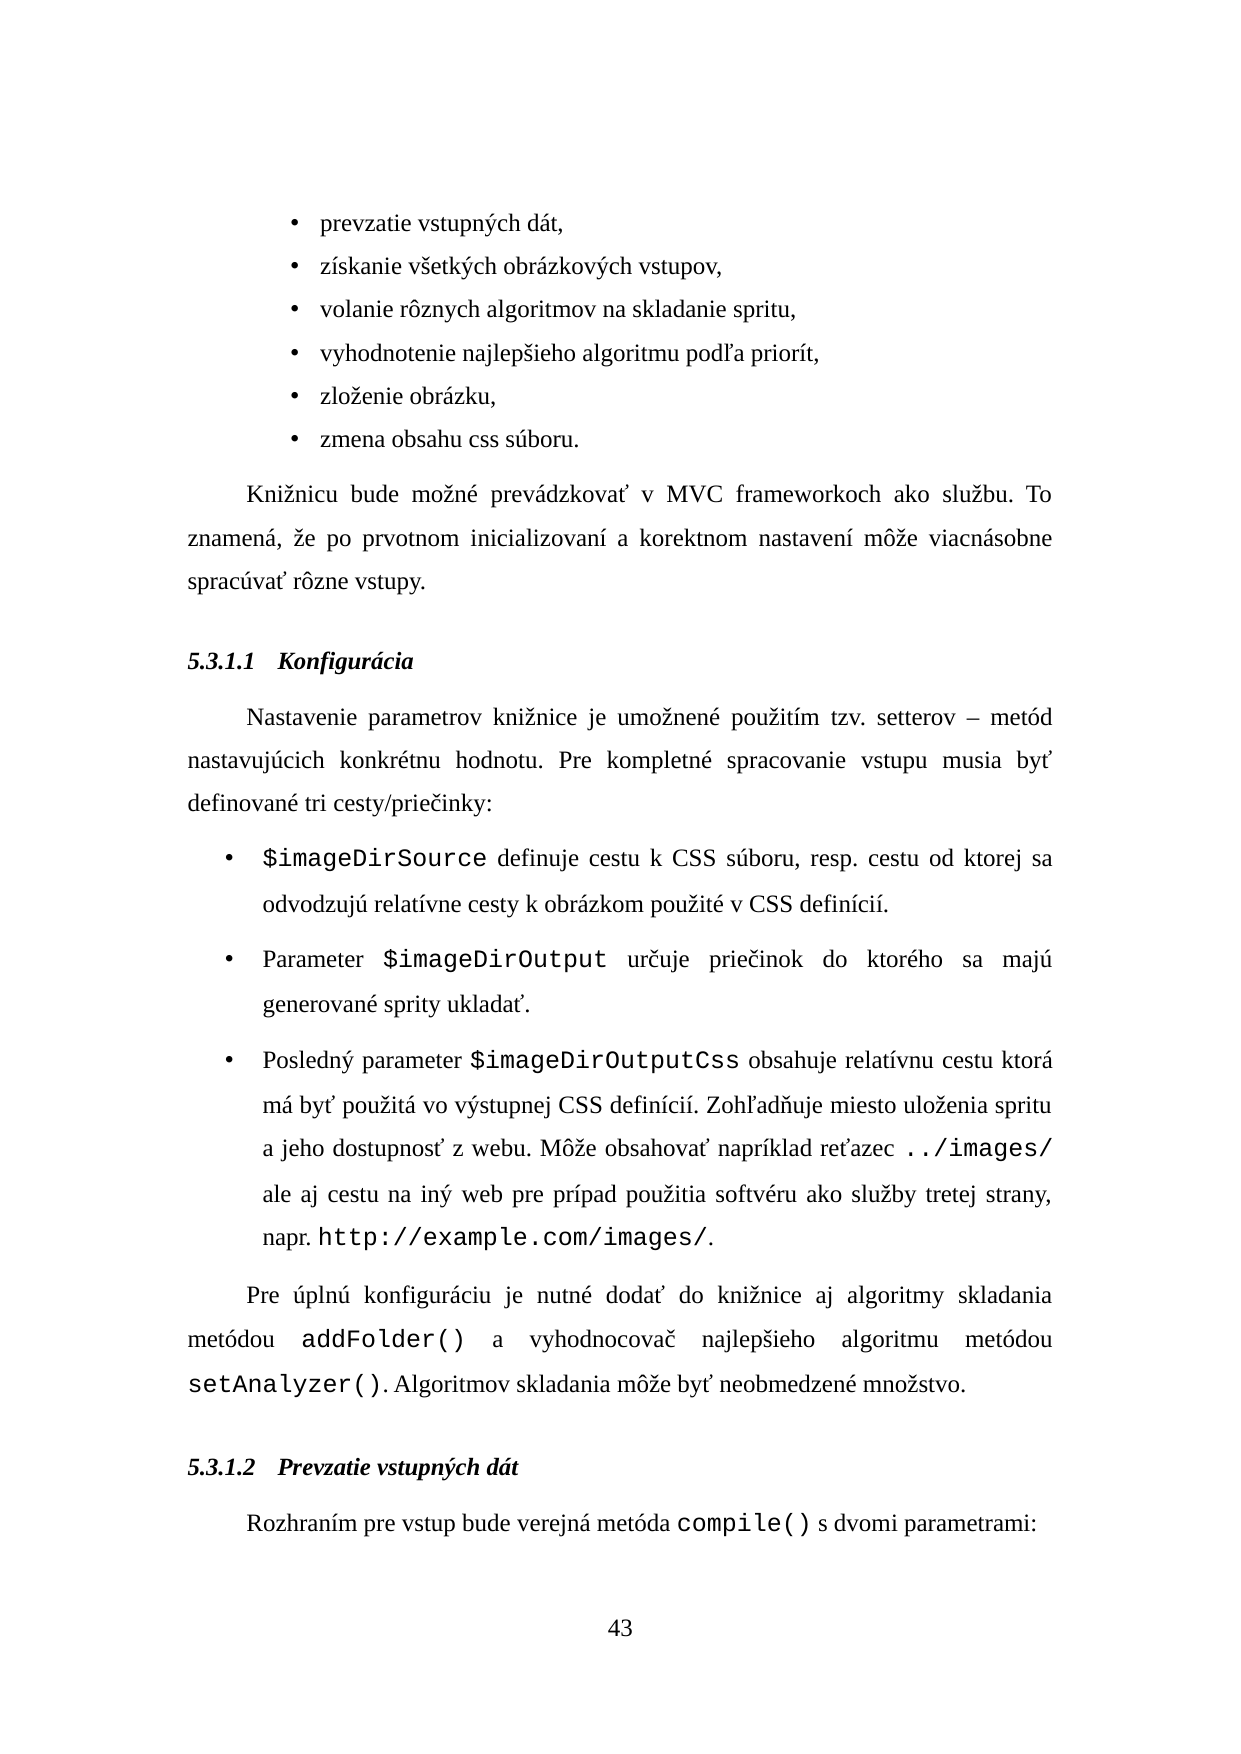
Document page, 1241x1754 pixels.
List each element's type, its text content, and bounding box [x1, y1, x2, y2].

list zloženie obrázku, [231, 381, 1053, 409]
text Nastavenie parametrov knižnice je umožnené použitím tzv. setterov – metód nastavujúcich konkrétnu hodnotu. Pre kompletné spracovanie vstupu musia byť definované tri cesty/priečinky: [187, 702, 1053, 817]
list Parameter $imageDirOutput určuje priečinok do ktorého sa majú generované sprity ukladať. [225, 944, 1053, 1018]
subtitle Prevzatie vstupných dát [187, 1453, 1053, 1481]
list Posledný parameter $imageDirOutputCss obsahuje relatívnu cestu ktorá má byť použitá vo výstupnej CSS definícií. Zohľadňuje miesto uloženia spritu a jeho dostupnosť z webu. Môže obsahovať napríklad reťazec ../images/ ale aj cestu na iný web pre prípad použitia softvéru ako služby tretej strany, napr. http://example.com/images/. [225, 1045, 1053, 1253]
text Knižnicu bude možné prevádzkovať v MVC frameworkoch ako službu. To znamená, že po prvotnom inicializovaní a korektnom nastavení môže viacnásobne spracúvať rôzne vstupy. [187, 479, 1053, 594]
list získanie všetkých obrázkových vstupov, [231, 251, 1053, 280]
list volanie rôznych algoritmov na skladanie spritu, [231, 294, 1053, 323]
list zmena obsahu css súboru. [231, 424, 1053, 453]
subtitle Konfigurácia [187, 646, 1053, 675]
list $imageDirSource definuje cestu k CSS súboru, resp. cestu od ktorej sa odvodzujú relatívne cesty k obrázkom použité v CSS definícií. [225, 843, 1053, 917]
text Pre úplnú konfiguráciu je nutné dodať do knižnice aj algoritmy skladania metódou addFolder() a vyhodnocovač najlepšieho algoritmu metódou setAnalyzer(). Algoritmov skladania môže byť neobmedzené množstvo. [187, 1281, 1053, 1400]
text Rozhraním pre vstup bude verejná metóda compile() s dvomi parametrami: [187, 1508, 1053, 1539]
list vyhodnotenie najlepšieho algoritmu podľa priorít, [231, 338, 1053, 366]
list prevzatie vstupných dát, [231, 208, 1053, 237]
